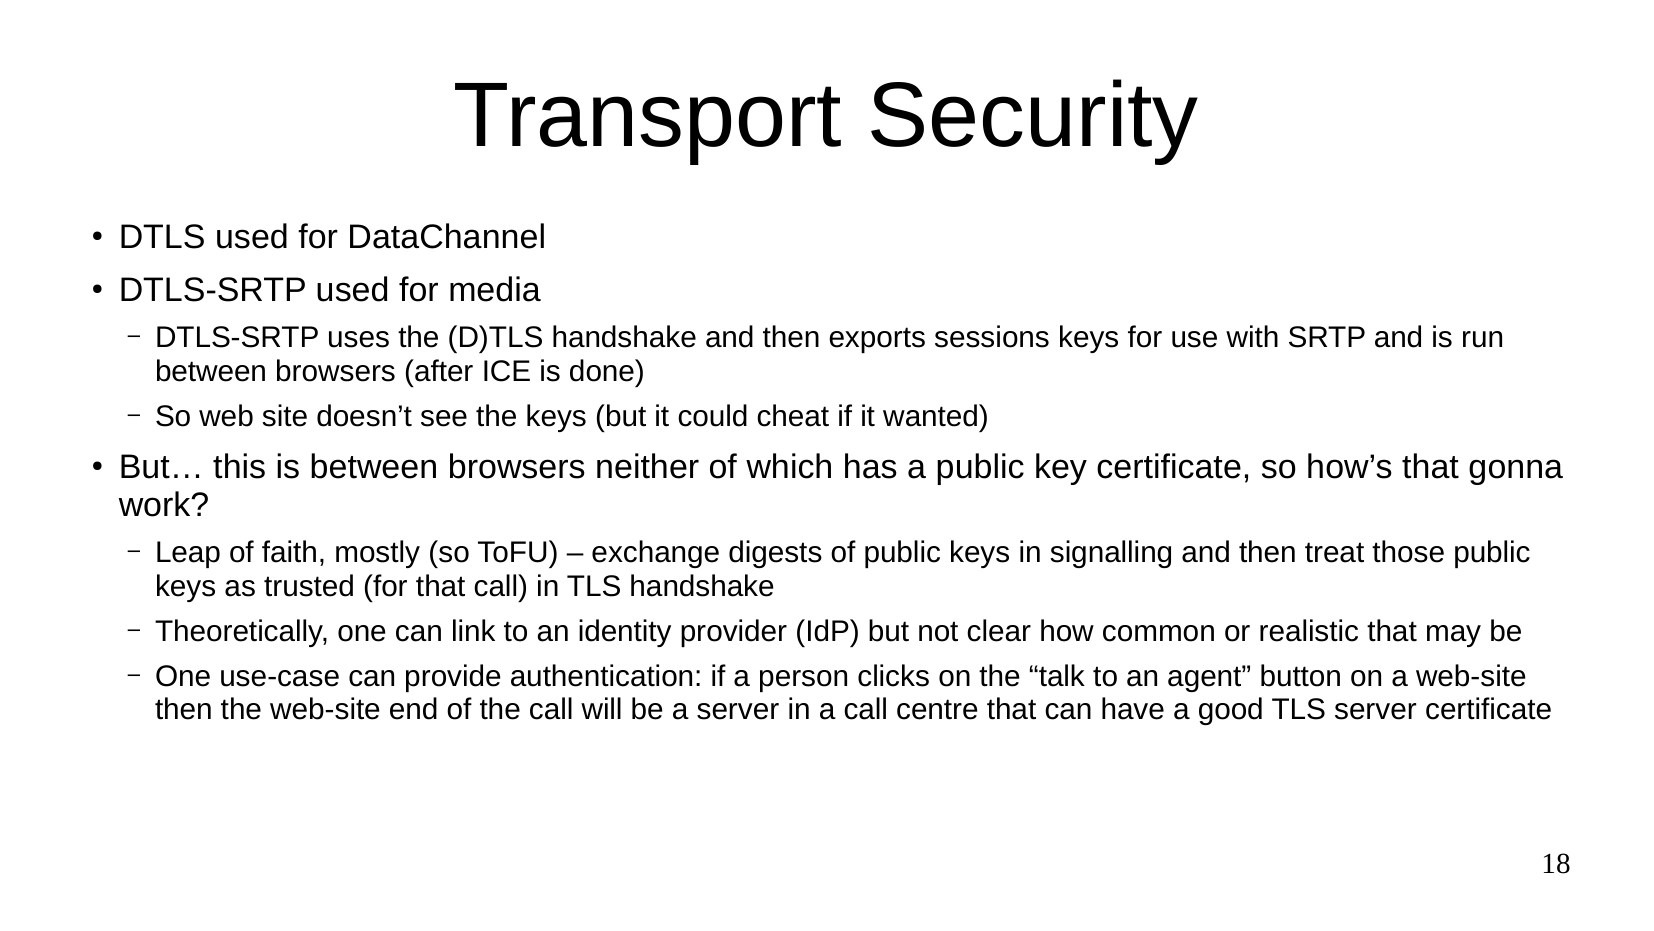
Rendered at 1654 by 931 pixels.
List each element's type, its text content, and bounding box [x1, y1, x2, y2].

list DTLS used for DataChannel DTLS-SRTP used for media DTLS-SRTP uses the (D)TLS handshake and then exports sessions keys for use with SRTP and is run between browsers (after ICE is done) So web site doesn’t see the keys (but it could cheat if it wanted) But… this is between browsers neither of which has a public key certificate, so how’s that gonna work? Leap of faith, mostly (so ToFU) – exchange digests of public keys in signalling and then treat those public keys as trusted (for that call) in TLS handshake Theoretically, one can link to an identity provider (IdP) but not clear how common or realistic that may be One use-case can provide authentication: if a person clicks on the “talk to an agent” button on a web-site then the web-site end of the call will be a server in a call centre that can have a good TLS server certificate [82, 217, 1571, 758]
title Transport Security [82, 37, 1571, 193]
